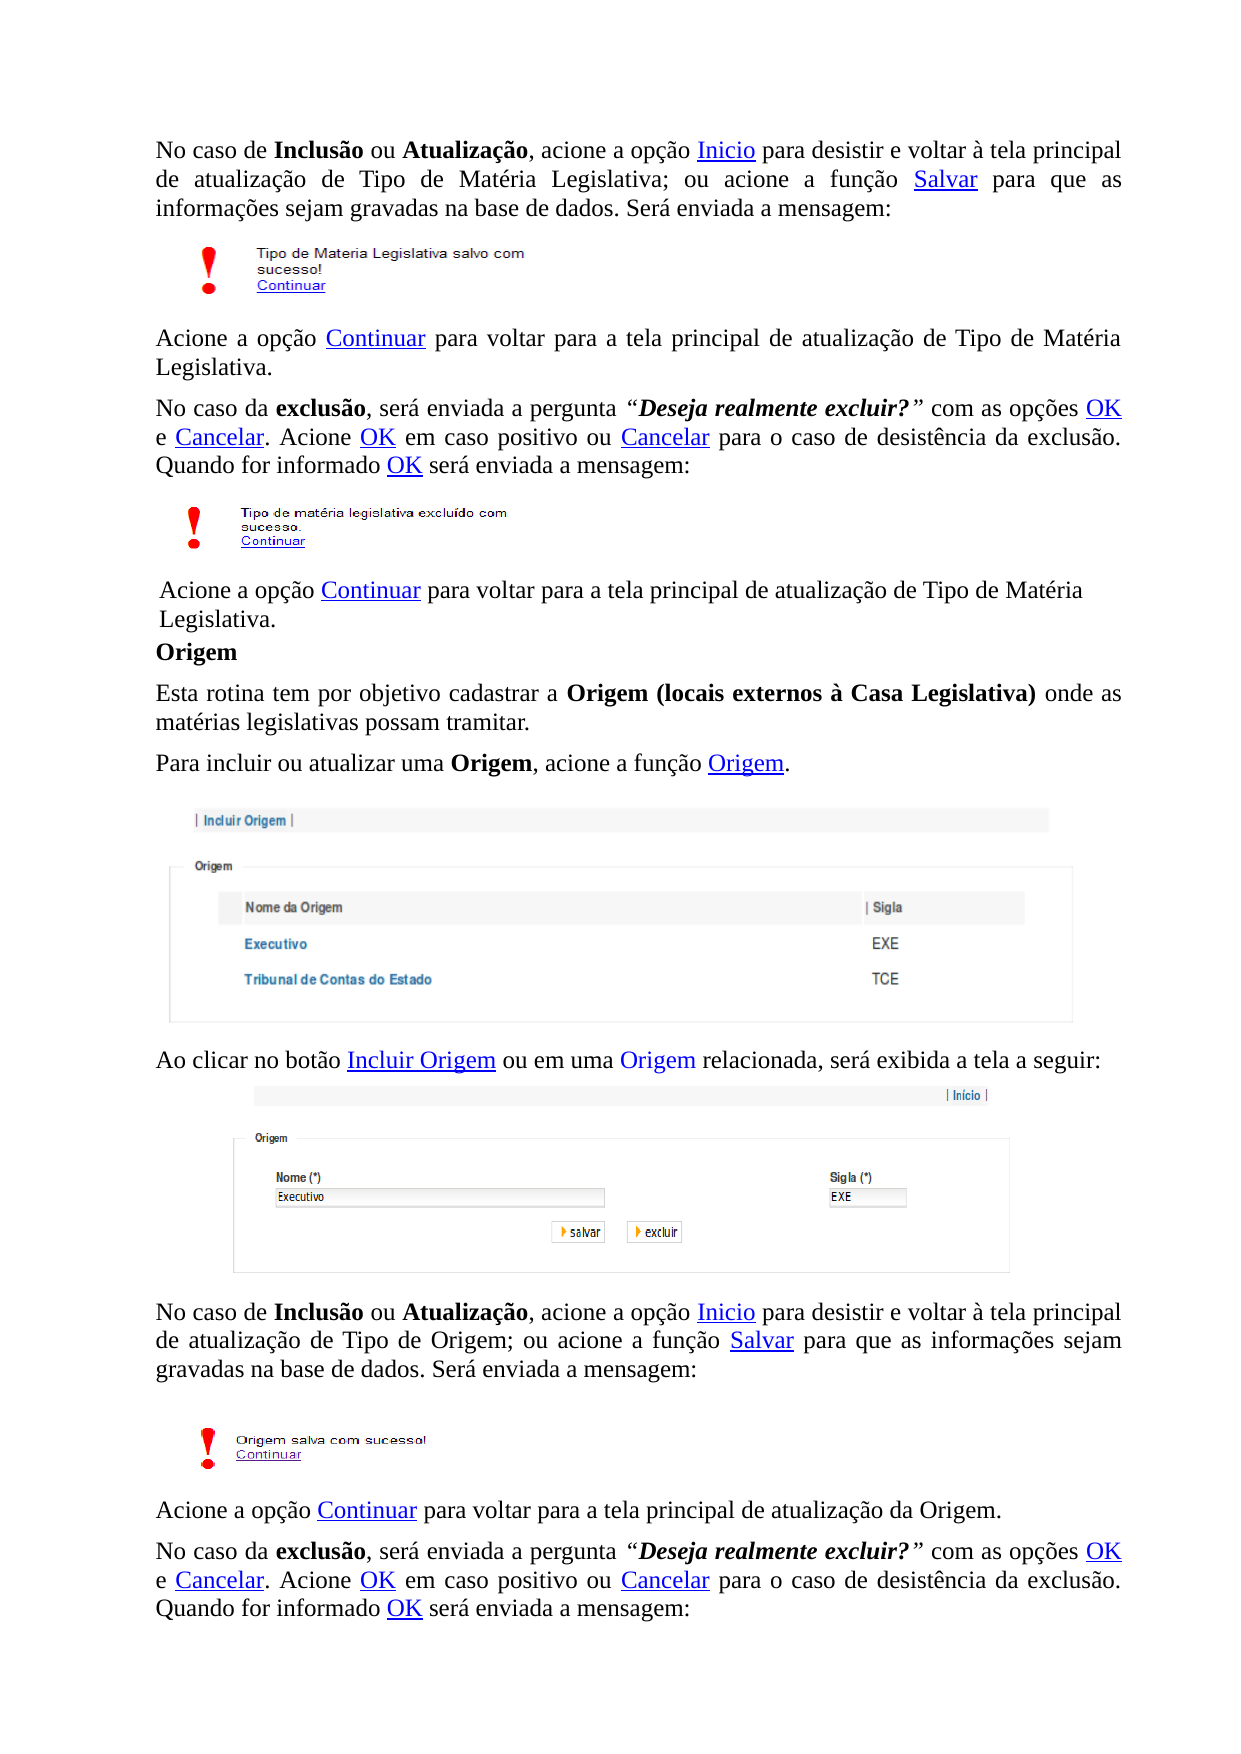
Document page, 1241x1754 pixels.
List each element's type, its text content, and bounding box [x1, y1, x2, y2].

picture [171, 243, 536, 302]
text No caso da exclusão, será enviada a pergunta “Deseja realmente excluir?” com as opções OK e Cancelar. Acione OK em caso positivo ou Cancelar para o caso de desistência da exclusão. Quando for informado OK será enviada a mensagem: [155, 1536, 1122, 1622]
text No caso de Inclusão ou Atualização, acione a opção Inicio para desistir e voltar à tela principal de atualização de Tipo de Matéria Legislativa; ou acione a função Salvar para que as informações sejam gravadas na base de dados. Será enviada a mensagem: [155, 135, 1122, 222]
picture [159, 807, 1082, 1028]
text Acione a opção Continuar para voltar para a tela principal de atualização de Tipo de Matéria Legislativa. [155, 323, 1122, 380]
text Acione a opção Continuar para voltar para a tela principal de atualização de Tipo de Matéria Legislativa. [159, 575, 1122, 632]
list Para incluir ou atualizar uma Origem, acione a função Origem. [155, 748, 1122, 777]
text No caso da exclusão, será enviada a pergunta “Deseja realmente excluir?” com as opções OK e Cancelar. Acione OK em caso positivo ou Cancelar para o caso de desistência da exclusão. Quando for informado OK será enviada a mensagem: [155, 393, 1122, 479]
picture [171, 1421, 434, 1474]
text Ao clicar no botão Incluir Origem ou em uma Origem relacionada, será exibida a tela a seguir: [155, 1045, 1122, 1074]
list Origem [155, 637, 1122, 666]
picture [166, 500, 537, 556]
text No caso de Inclusão ou Atualização, acione a opção Inicio para desistir e voltar à tela principal de atualização de Tipo de Origem; ou acione a função Salvar para que as informações sejam gravadas na base de dados. Será enviada a mensagem: [155, 1297, 1122, 1383]
picture [225, 1086, 1015, 1280]
text Acione a opção Continuar para voltar para a tela principal de atualização da Origem. [155, 1495, 1122, 1523]
list Esta rotina tem por objetivo cadastrar a Origem (locais externos à Casa Legislativa) onde as matérias legislativas possam tramitar. [155, 678, 1122, 736]
